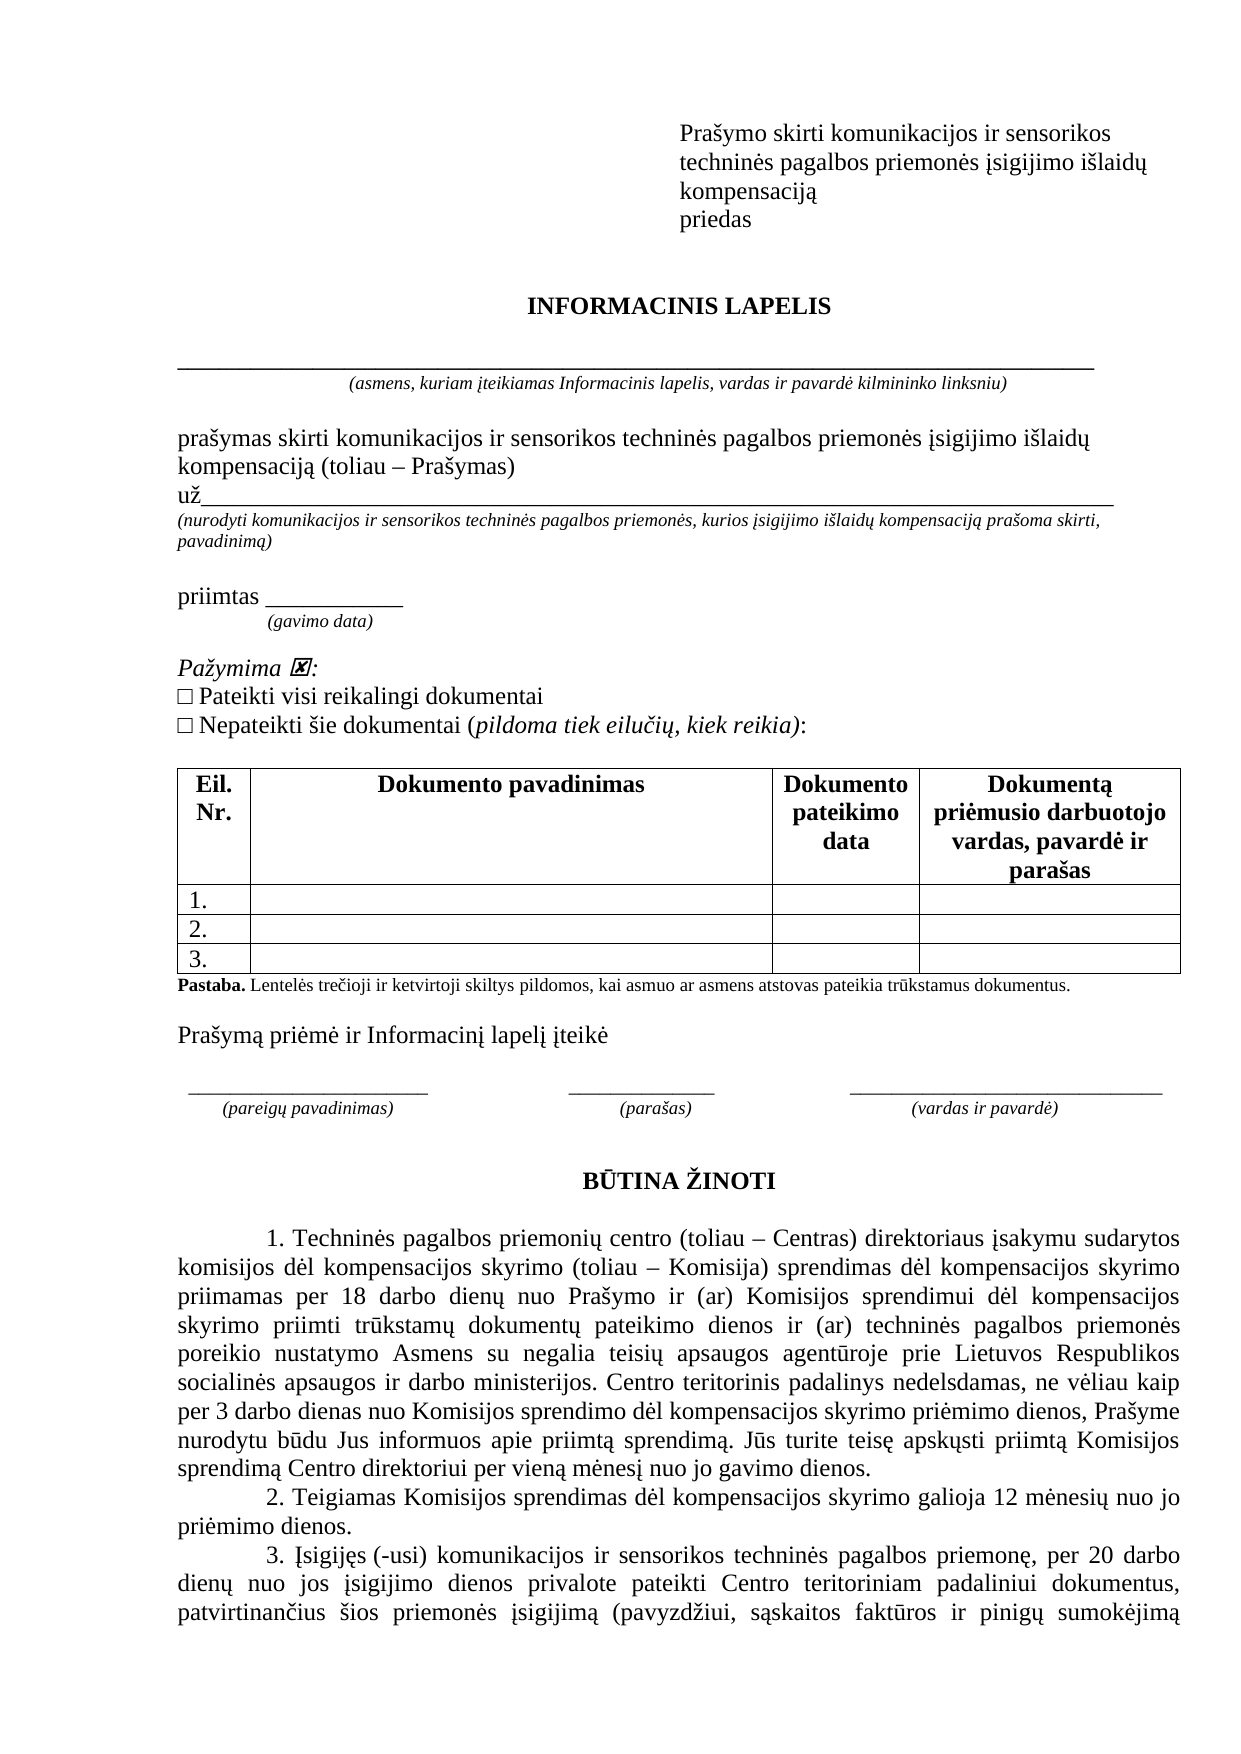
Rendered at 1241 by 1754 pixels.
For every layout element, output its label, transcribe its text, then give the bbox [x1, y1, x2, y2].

table_header Dokumento pateikimo data [773, 769, 919, 884]
table_cell [251, 885, 772, 913]
table_header Dokumento pavadinimas [251, 769, 772, 884]
text Prašymą priėmė ir Informacinį lapelį įteikė [177, 1020, 1181, 1048]
text prašymas skirti komunikacijos ir sensorikos techninės pagalbos priemonės įsigijimo išlaidų kompensaciją (toliau – Prašymas) už_________________________________________________________________________ [177, 423, 1181, 509]
text INFORMACINIS LAPELIS [177, 291, 1181, 319]
table_cell 2. [178, 915, 250, 943]
text □ Nepateikti šie dokumentai (pildoma tiek eilučių, kiek reikia): [177, 710, 1181, 739]
text (gavimo data) [177, 609, 1181, 631]
table_header Eil. Nr. [178, 769, 250, 884]
text □ Pateikti visi reikalingi dokumentai [177, 681, 1181, 710]
text (nurodyti komunikacijos ir sensorikos techninės pagalbos priemonės, kurios įsigijimo išlaidų kompensaciją prašoma skirti, pavadinimą) [177, 509, 1181, 552]
text (asmens, kuriam įteikiamas Informacinis lapelis, vardas ir pavardė kilmininko linksniu) [177, 372, 1181, 394]
text priimtas ___________ [177, 581, 1181, 609]
text Pažymima : [177, 653, 1181, 681]
text 2. Teigiamas Komisijos sprendimas dėl kompensacijos skyrimo galioja 12 mėnesių nuo jo priėmimo dienos. [177, 1482, 1181, 1540]
text 1. Techninės pagalbos priemonių centro (toliau – Centras) direktoriaus įsakymu sudarytos komisijos dėl kompensacijos skyrimo (toliau – Komisija) sprendimas dėl kompensacijos skyrimo priimamas per 18 darbo dienų nuo Prašymo ir (ar) Komisijos sprendimui dėl kompensacijos skyrimo priimti trūkstamų dokumentų pateikimo dienos ir (ar) techninės pagalbos priemonės poreikio nustatymo Asmens su negalia teisių apsaugos agentūroje prie Lietuvos Respublikos socialinės apsaugos ir darbo ministerijos. Centro teritorinis padalinys nedelsdamas, ne vėliau kaip per 3 darbo dienas nuo Komisijos sprendimo dėl kompensacijos skyrimo priėmimo dienos, Prašyme nurodytu būdu Jus informuos apie priimtą sprendimą. Jūs turite teisę apskųsti priimtą Komisijos sprendimą Centro direktoriui per vieną mėnesį nuo jo gavimo dienos. [177, 1223, 1181, 1482]
table_cell [773, 885, 919, 913]
table_cell [251, 915, 772, 943]
table_cell 1. [178, 885, 250, 913]
table_header Dokumentą priėmusio darbuotojo vardas, pavardė ir parašas [920, 769, 1180, 884]
table_cell [773, 915, 919, 943]
table_cell [920, 915, 1180, 943]
table_cell [773, 944, 919, 973]
table_cell [920, 944, 1180, 973]
table_cell [920, 885, 1180, 913]
text ________________________________________________________________________________________ [177, 348, 1181, 372]
text Prašymo skirti komunikacijos ir sensorikos techninės pagalbos priemonės įsigijimo išlaidų kompensaciją [679, 118, 1181, 204]
table_cell 3. [178, 944, 250, 973]
text 3. Įsigijęs (-usi) komunikacijos ir sensorikos techninės pagalbos priemonę, per 20 darbo dienų nuo jos įsigijimo dienos privalote pateikti Centro teritoriniam padaliniui dokumentus, patvirtinančius šios priemonės įsigijimą (pavyzdžiui, sąskaitos faktūros ir pinigų sumokėjimą [177, 1540, 1181, 1626]
text (pareigų pavadinimas) (parašas) (vardas ir pavardė) [177, 1097, 1181, 1118]
text BŪTINA ŽINOTI [177, 1166, 1181, 1195]
text Pastaba. Lentelės trečioji ir ketvirtoji skiltys pildomos, kai asmuo ar asmens atstovas pateikia trūkstamus dokumentus. [177, 974, 1181, 996]
text priedas [679, 204, 1181, 233]
table_cell [251, 944, 772, 973]
text _______________________ ______________ ______________________________ [177, 1072, 1181, 1097]
